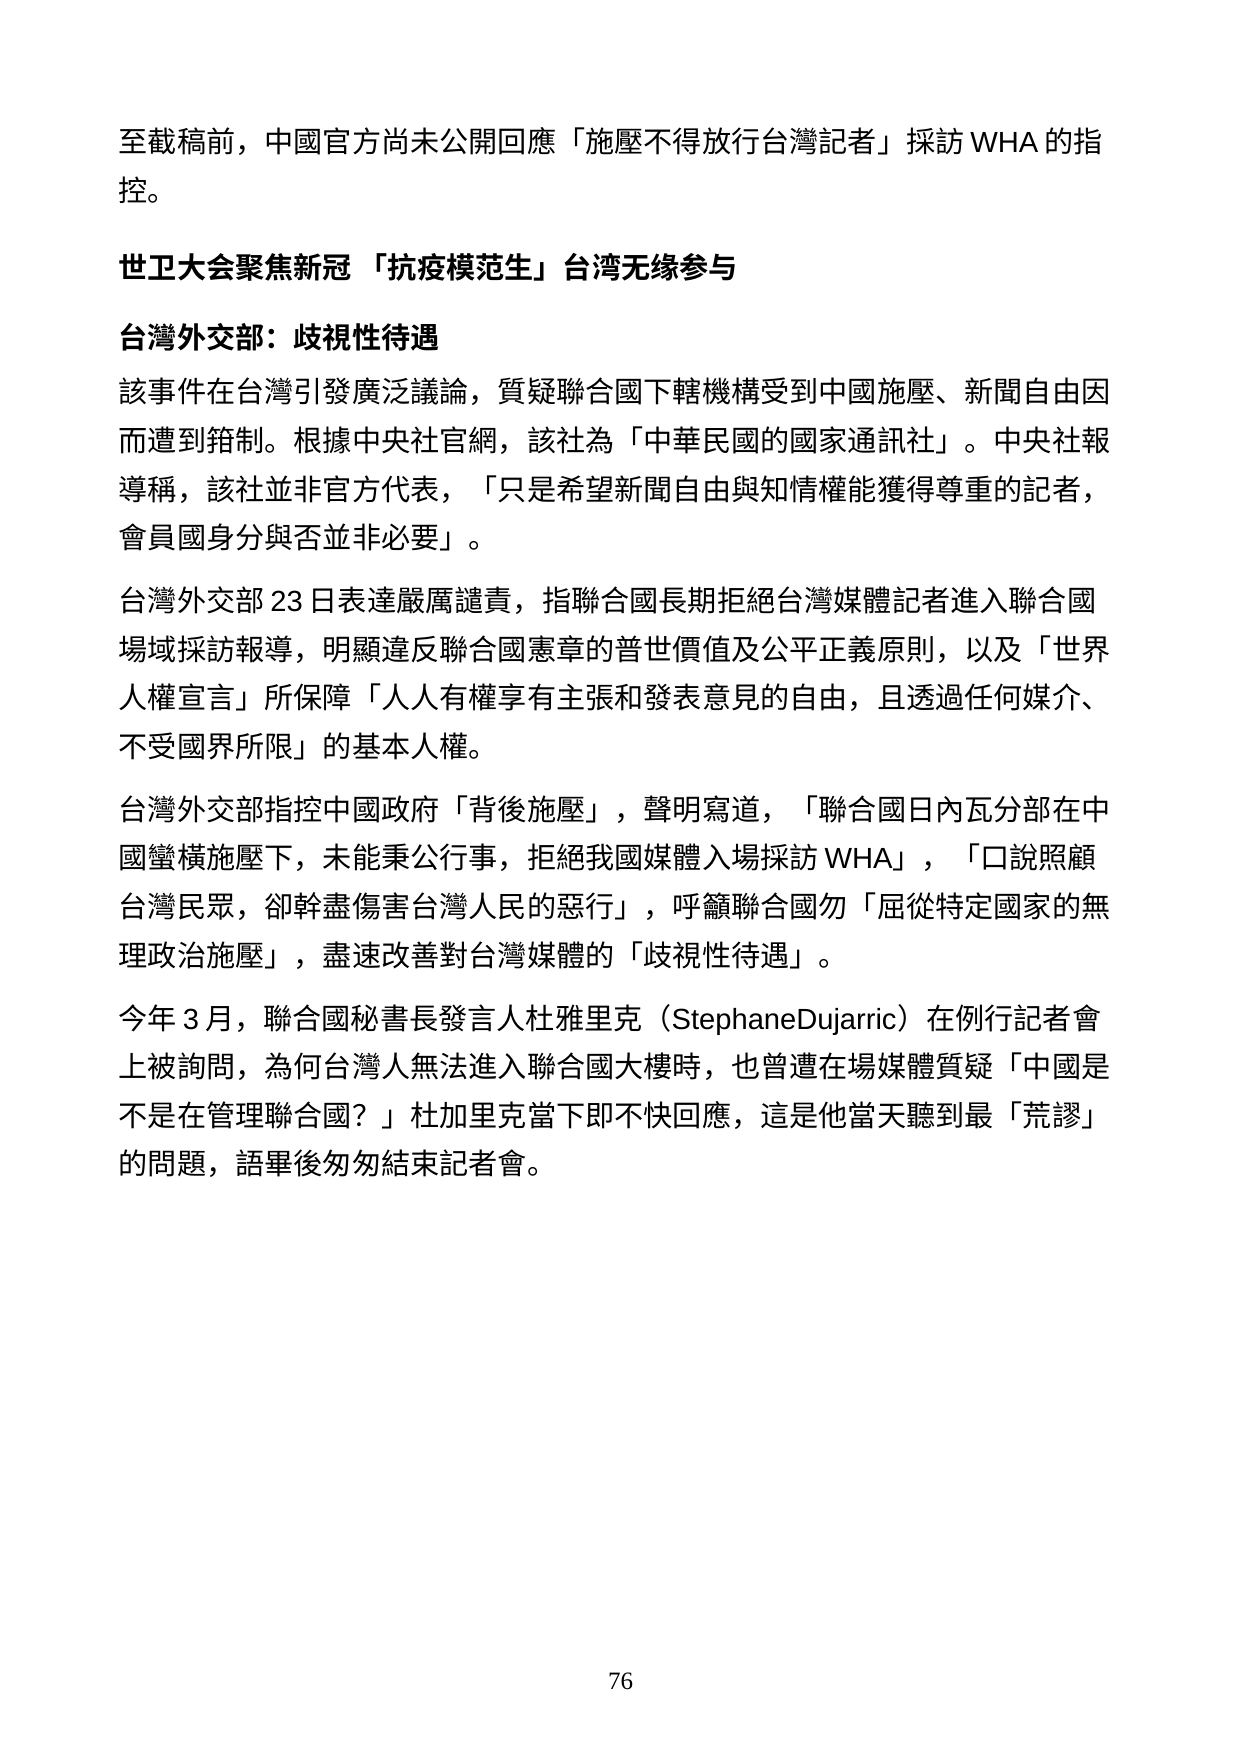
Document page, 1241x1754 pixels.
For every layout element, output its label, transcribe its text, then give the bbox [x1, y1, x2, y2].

subtitle 世卫大会聚焦新冠 「抗疫模范生」台湾无缘参与 [118, 245, 1122, 287]
text 至截稿前，中國官方尚未公開回應「施壓不得放行台灣記者」採訪WHA的指控。 [118, 118, 1122, 209]
text 今年3月，聯合國秘書長發言人杜雅里克（StephaneDujarric）在例行記者會上被詢問，為何台灣人無法進入聯合國大樓時，也曾遭在場媒體質疑「中國是不是在管理聯合國？」杜加里克當下即不快回應，這是他當天聽到最「荒謬」的問題，語畢後匆匆結束記者會。 [118, 995, 1122, 1183]
subtitle 台灣外交部：歧視性待遇 [118, 314, 1122, 356]
text 台灣外交部23日表達嚴厲譴責，指聯合國長期拒絕台灣媒體記者進入聯合國場域採訪報導，明顯違反聯合國憲章的普世價值及公平正義原則，以及「世界人權宣言」所保障「人人有權享有主張和發表意見的自由，且透過任何媒介、不受國界所限」的基本人權。 [118, 578, 1122, 766]
text 台灣外交部指控中國政府「背後施壓」，聲明寫道，「聯合國日內瓦分部在中國蠻橫施壓下，未能秉公行事，拒絕我國媒體入場採訪WHA」，「口說照顧台灣民眾，卻幹盡傷害台灣人民的惡行」，呼籲聯合國勿「屈從特定國家的無理政治施壓」，盡速改善對台灣媒體的「歧視性待遇」。 [118, 786, 1122, 974]
text 該事件在台灣引發廣泛議論，質疑聯合國下轄機構受到中國施壓、新聞自由因而遭到箝制。根據中央社官網，該社為「中華民國的國家通訊社」。中央社報導稱，該社並非官方代表，「只是希望新聞自由與知情權能獲得尊重的記者，會員國身分與否並非必要」。 [118, 369, 1122, 557]
